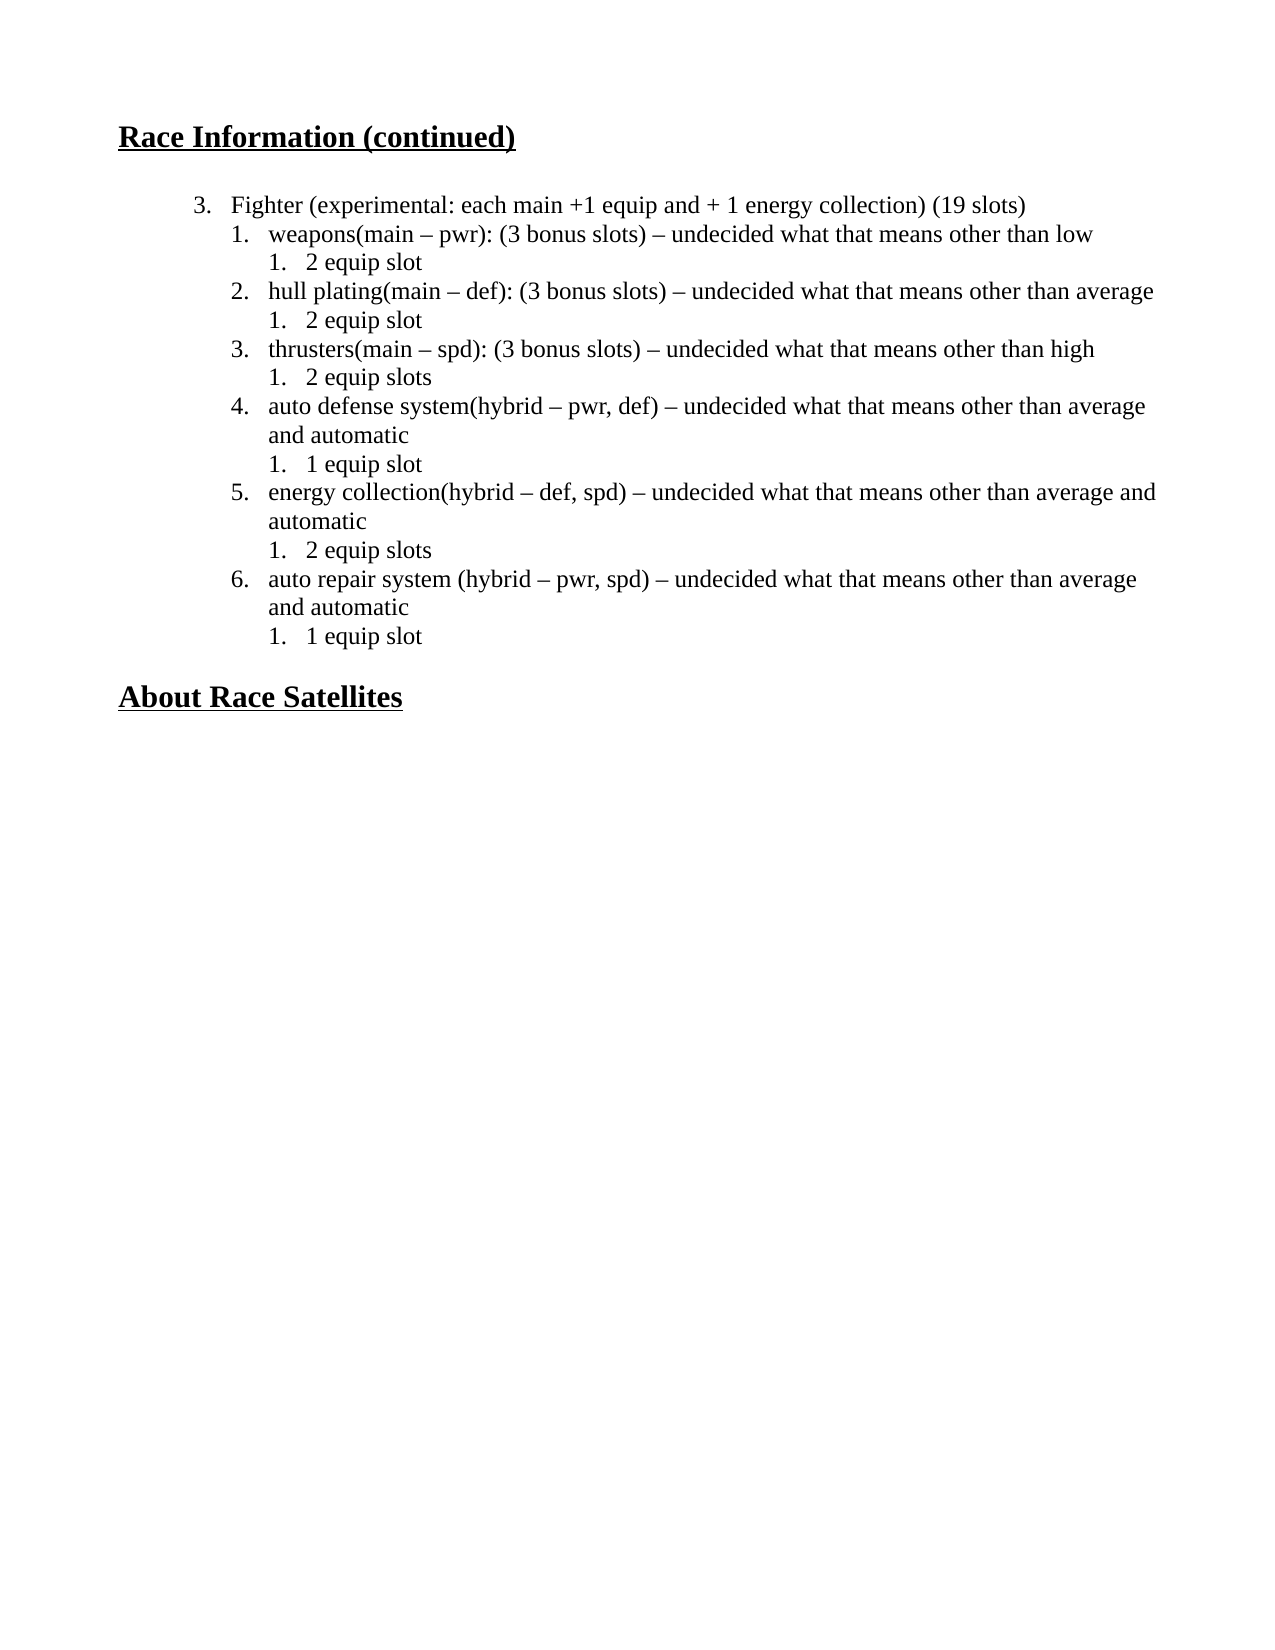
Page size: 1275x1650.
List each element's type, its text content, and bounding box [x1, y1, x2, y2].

list 2 equip slots [268, 362, 1157, 391]
list 2 equip slots [268, 535, 1157, 564]
list auto defense system(hybrid – pwr, def) – undecided what that means other than average and automatic [231, 391, 1157, 449]
list auto repair system (hybrid – pwr, spd) – undecided what that means other than average and automatic [231, 564, 1157, 621]
list 2 equip slot [268, 305, 1157, 334]
list 1 equip slot [268, 449, 1157, 477]
list Fighter (experimental: each main +1 equip and + 1 energy collection) (19 slots) [193, 190, 1157, 219]
list thrusters(main – spd): (3 bonus slots) – undecided what that means other than high [231, 334, 1157, 362]
list hull plating(main – def): (3 bonus slots) – undecided what that means other than average [231, 276, 1157, 305]
list weapons(main – pwr): (3 bonus slots) – undecided what that means other than low [231, 219, 1157, 247]
text About Race Satellites [118, 679, 1157, 715]
text Race Information (continued) [118, 118, 1157, 154]
list 2 equip slot [268, 247, 1157, 276]
list 1 equip slot [268, 621, 1157, 650]
list energy collection(hybrid – def, spd) – undecided what that means other than average and automatic [231, 477, 1157, 535]
